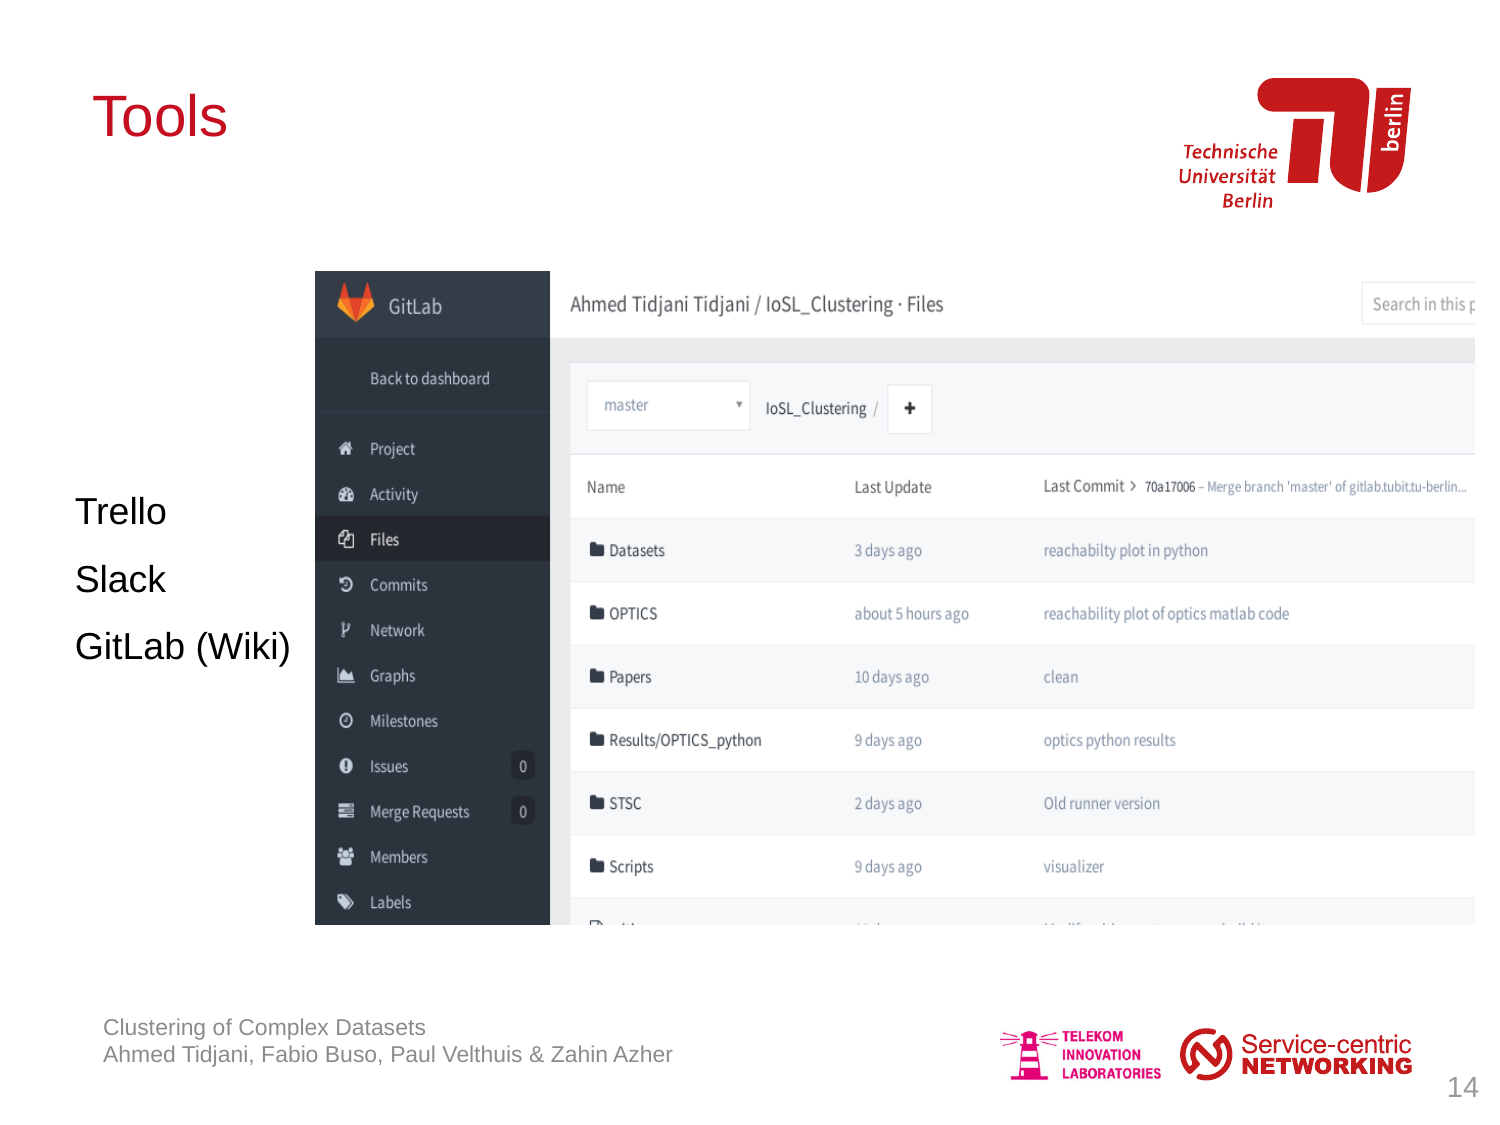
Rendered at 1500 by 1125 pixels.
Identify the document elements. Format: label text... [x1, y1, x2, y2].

text_box Clustering of Complex Datasets Ahmed Tidjani, Fabio Buso, Paul Velthuis & Zahin Azher [88, 1032, 987, 1092]
text_box Tools [88, 78, 1152, 211]
text_box Trello Slack GitLab (Wiki) [59, 239, 780, 960]
picture [1000, 1028, 1161, 1082]
picture [315, 271, 1475, 925]
